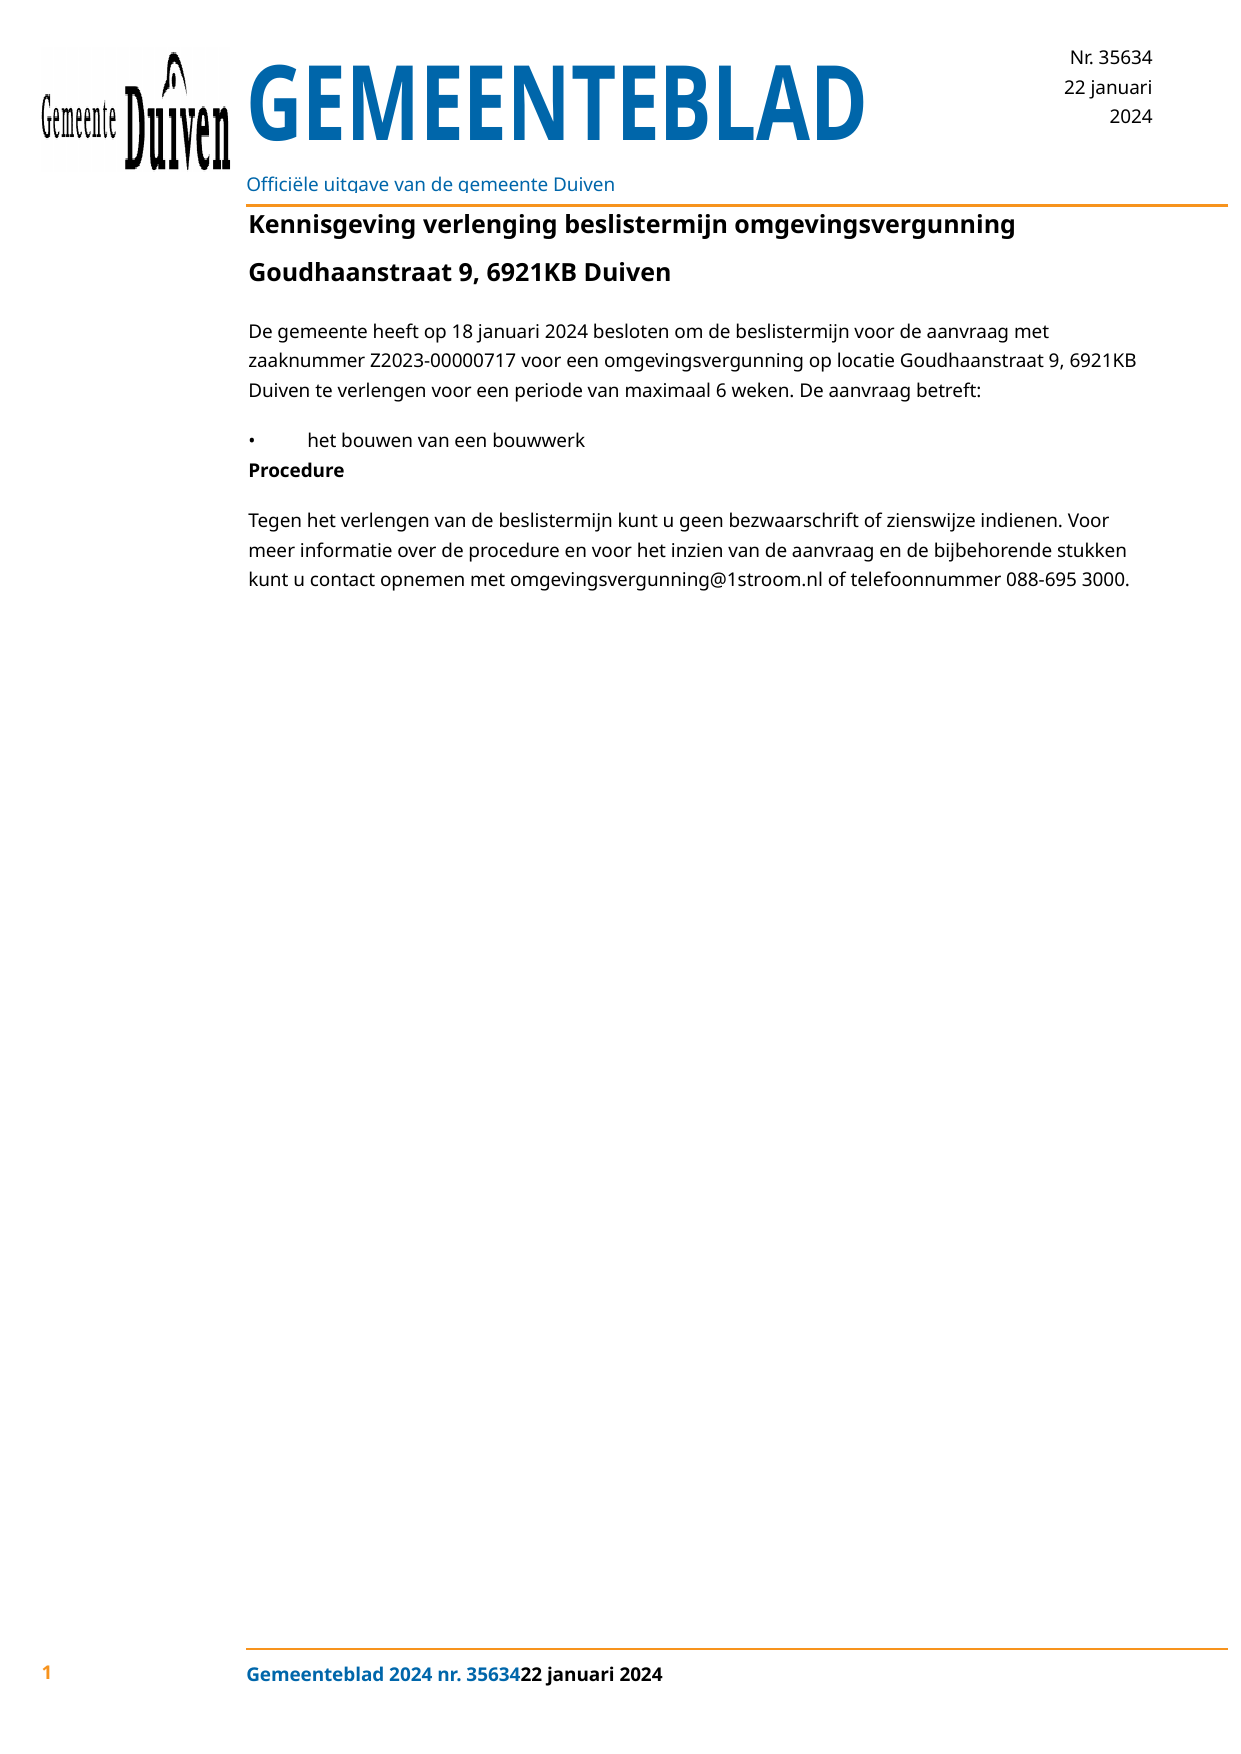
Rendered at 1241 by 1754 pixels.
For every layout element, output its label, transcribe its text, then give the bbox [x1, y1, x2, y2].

text Kennisgeving verlenging beslistermijn omgevingsvergunning Goudhaanstraat 9, 6921KB Duiven [248, 207, 1152, 288]
text Procedure [248, 457, 1152, 483]
picture [41, 47, 231, 172]
list het bouwen van een bouwwerk [248, 427, 1152, 453]
text De gemeente heeft op 18 januari 2024 besloten om de beslistermijn voor de aanvraag met zaaknummer Z2023-00000717 voor een omgevingsvergunning op locatie Goudhaanstraat 9, 6921KB Duiven te verlengen voor een periode van maximaal 6 weken. De aanvraag betreft: [248, 318, 1152, 403]
text Tegen het verlengen van de beslistermijn kunt u geen bezwaarschrift of zienswijze indienen. Voor meer informatie over de procedure en voor het inzien van de aanvraag en de bijbehorende stukken kunt u contact opnemen met omgevingsvergunning@1stroom.nl of telefoonnummer 088-695 3000. [248, 507, 1152, 592]
